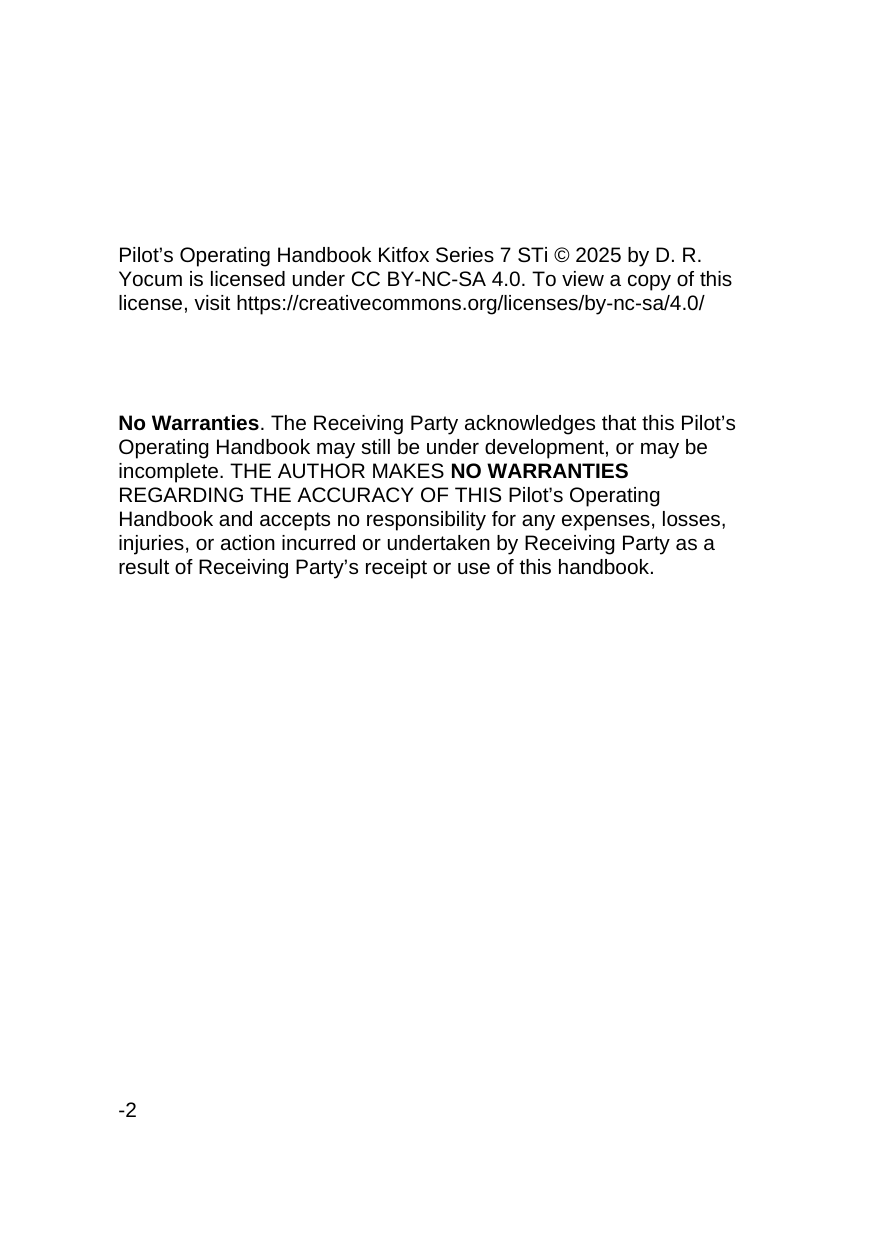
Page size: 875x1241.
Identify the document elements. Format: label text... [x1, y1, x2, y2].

text No Warranties. The Receiving Party acknowledges that this Pilot’s Operating Handbook may still be under development, or may be incomplete. THE AUTHOR MAKES NO WARRANTIES REGARDING THE ACCURACY OF THIS Pilot’s Operating Handbook and accepts no responsibility for any expenses, losses, injuries, or action incurred or undertaken by Receiving Party as a result of Receiving Party’s receipt or use of this handbook. [118, 411, 756, 579]
text Pilot’s Operating Handbook Kitfox Series 7 STi © 2025 by D. R. Yocum is licensed under CC BY-NC-SA 4.0. To view a copy of this license, visit https://creativecommons.org/licenses/by-nc-sa/4.0/ [118, 243, 756, 315]
